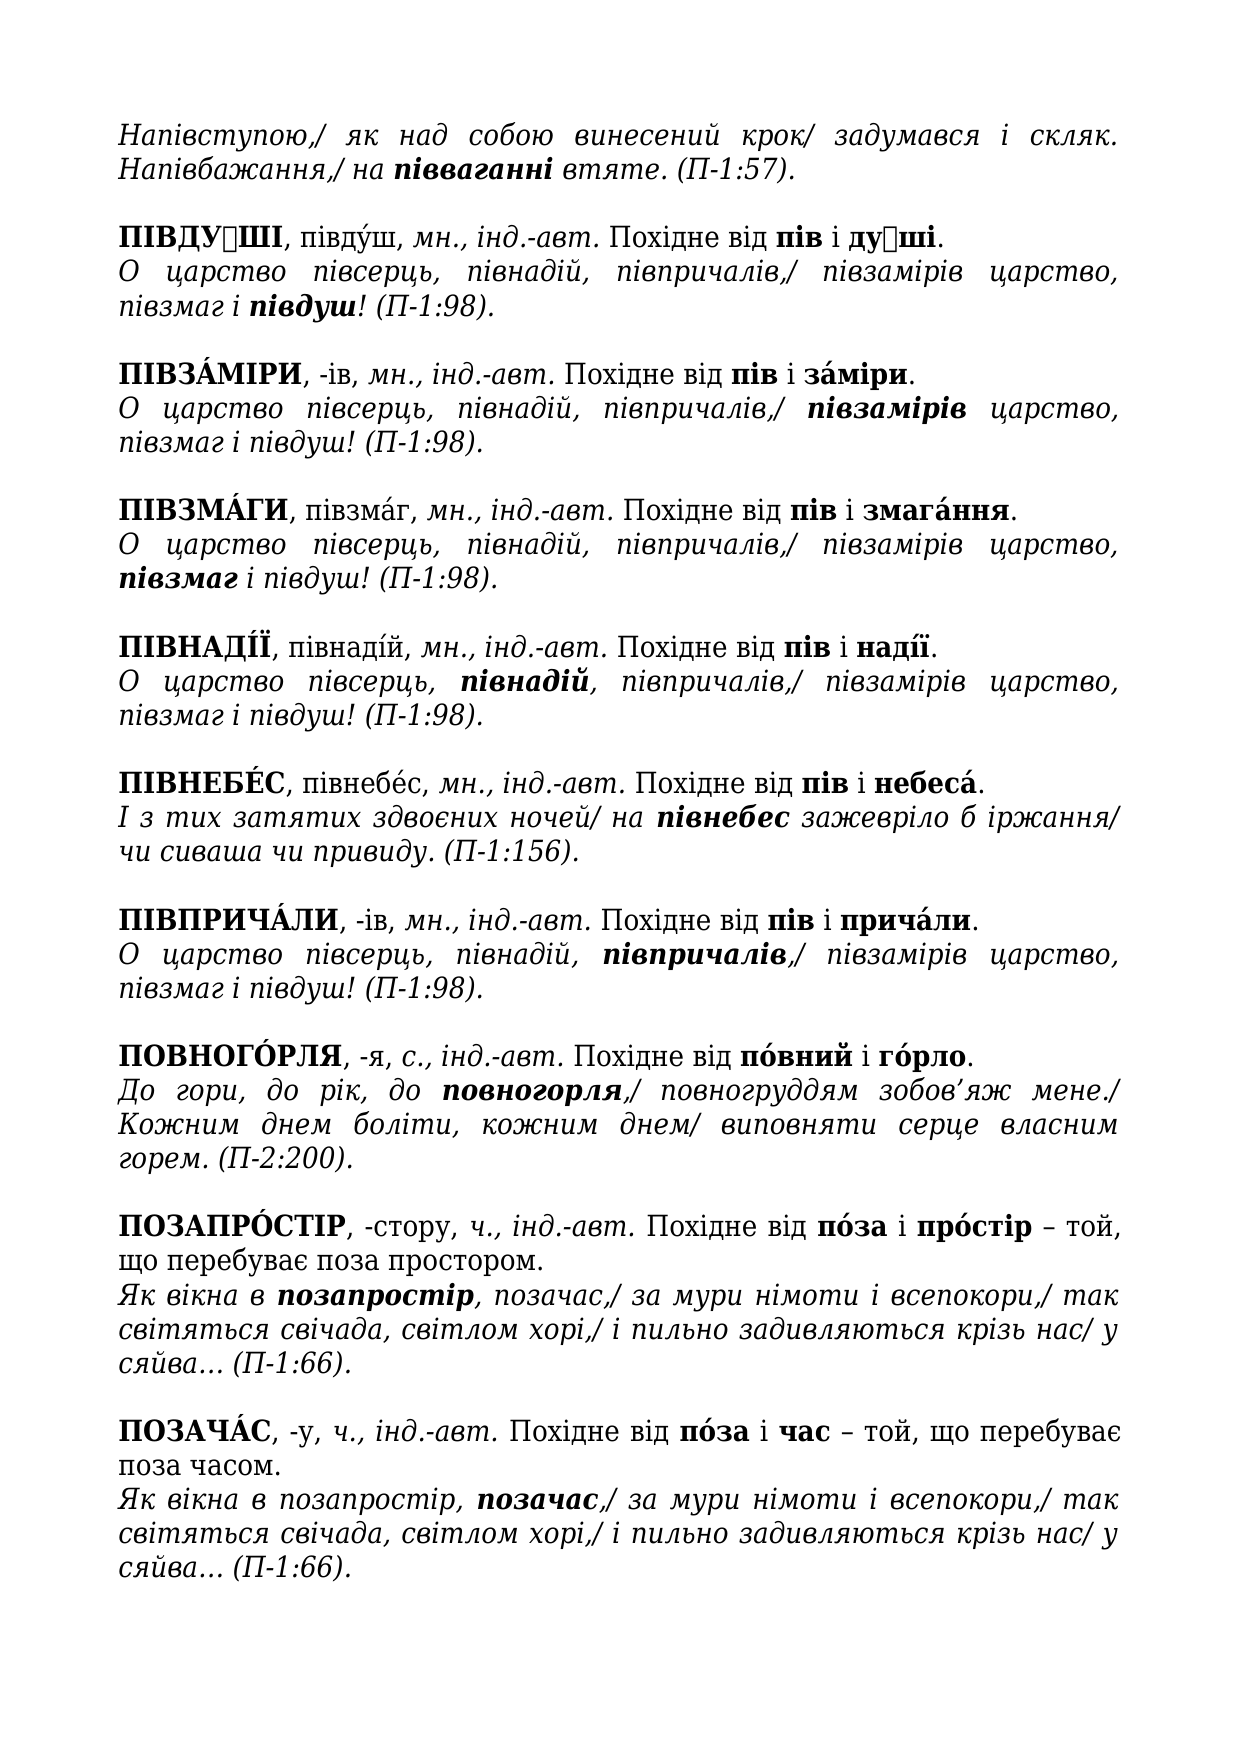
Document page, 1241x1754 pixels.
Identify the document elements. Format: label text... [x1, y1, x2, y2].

text Півнебéс, півнебéс, мн., інд.-авт. Похідне від пів і небесá. [118, 766, 1122, 800]
text О царство півсерць, півнадій, півпричалів,/ півзамірів царство, півзмаг і півдуш! (П-1:98). [118, 254, 1122, 323]
text Півдуші, півдýш, мн., інд.-авт. Похідне від пів і душі. [118, 220, 1122, 254]
text Як вікна в позапростір, позачас,/ за мури німоти і всепокори,/ так світяться свічада, світлом хорі,/ і пильно задивляються крізь нас/ у сяйва… (П-1:66). [118, 1278, 1122, 1380]
text О царство півсерць, півнадій, півпричалів,/ півзамірів царство, півзмаг і півдуш! (П-1:98). [118, 664, 1122, 732]
text Півзáміри, -ів, мн., інд.-авт. Похідне від пів і зáміри. [118, 357, 1122, 391]
text Півзмáги, півзмáг, мн., інд.-авт. Похідне від пів і змагáння. [118, 493, 1122, 527]
text Позапрóстір, -стору, ч., інд.-авт. Похідне від пóза і прóстір – той, що перебуває поза простором. [118, 1209, 1122, 1278]
text До гори, до рік, до повногорля,/ повногруддям зобов’яж мене./ Кожним днем боліти, кожним днем/ виповняти серце власним горем. (П-2:200). [118, 1073, 1122, 1176]
text О царство півсерць, півнадій, півпричалів,/ півзамірів царство, півзмаг і півдуш! (П-1:98). [118, 937, 1122, 1005]
text Напівступою,/ як над собою винесений крок/ задумався і скляк. Напівбажання,/ на півваганні втяте. (П-1:57). [118, 118, 1122, 186]
text Півнадíї, півнадíй, мн., інд.-авт. Похідне від пів і надíї. [118, 630, 1122, 664]
text Позачáс, -у, ч., інд.-авт. Похідне від пóза і час – той, що перебуває поза часом. [118, 1414, 1122, 1482]
text О царство півсерць, півнадій, півпричалів,/ півзамірів царство, півзмаг і півдуш! (П-1:98). [118, 527, 1122, 596]
text Півпричáли, -ів, мн., інд.-авт. Похідне від пів і причáли. [118, 903, 1122, 937]
text Повногóрля, -я, с., інд.-авт. Похідне від пóвний і гóрло. [118, 1039, 1122, 1073]
text І з тих затятих здвоєних ночей/ на півнебес зажевріло б іржання/ чи сиваша чи привиду. (П-1:156). [118, 800, 1122, 869]
text Як вікна в позапростір, позачас,/ за мури німоти і всепокори,/ так світяться свічада, світлом хорі,/ і пильно задивляються крізь нас/ у сяйва… (П-1:66). [118, 1482, 1122, 1584]
text О царство півсерць, півнадій, півпричалів,/ півзамірів царство, півзмаг і півдуш! (П-1:98). [118, 391, 1122, 459]
